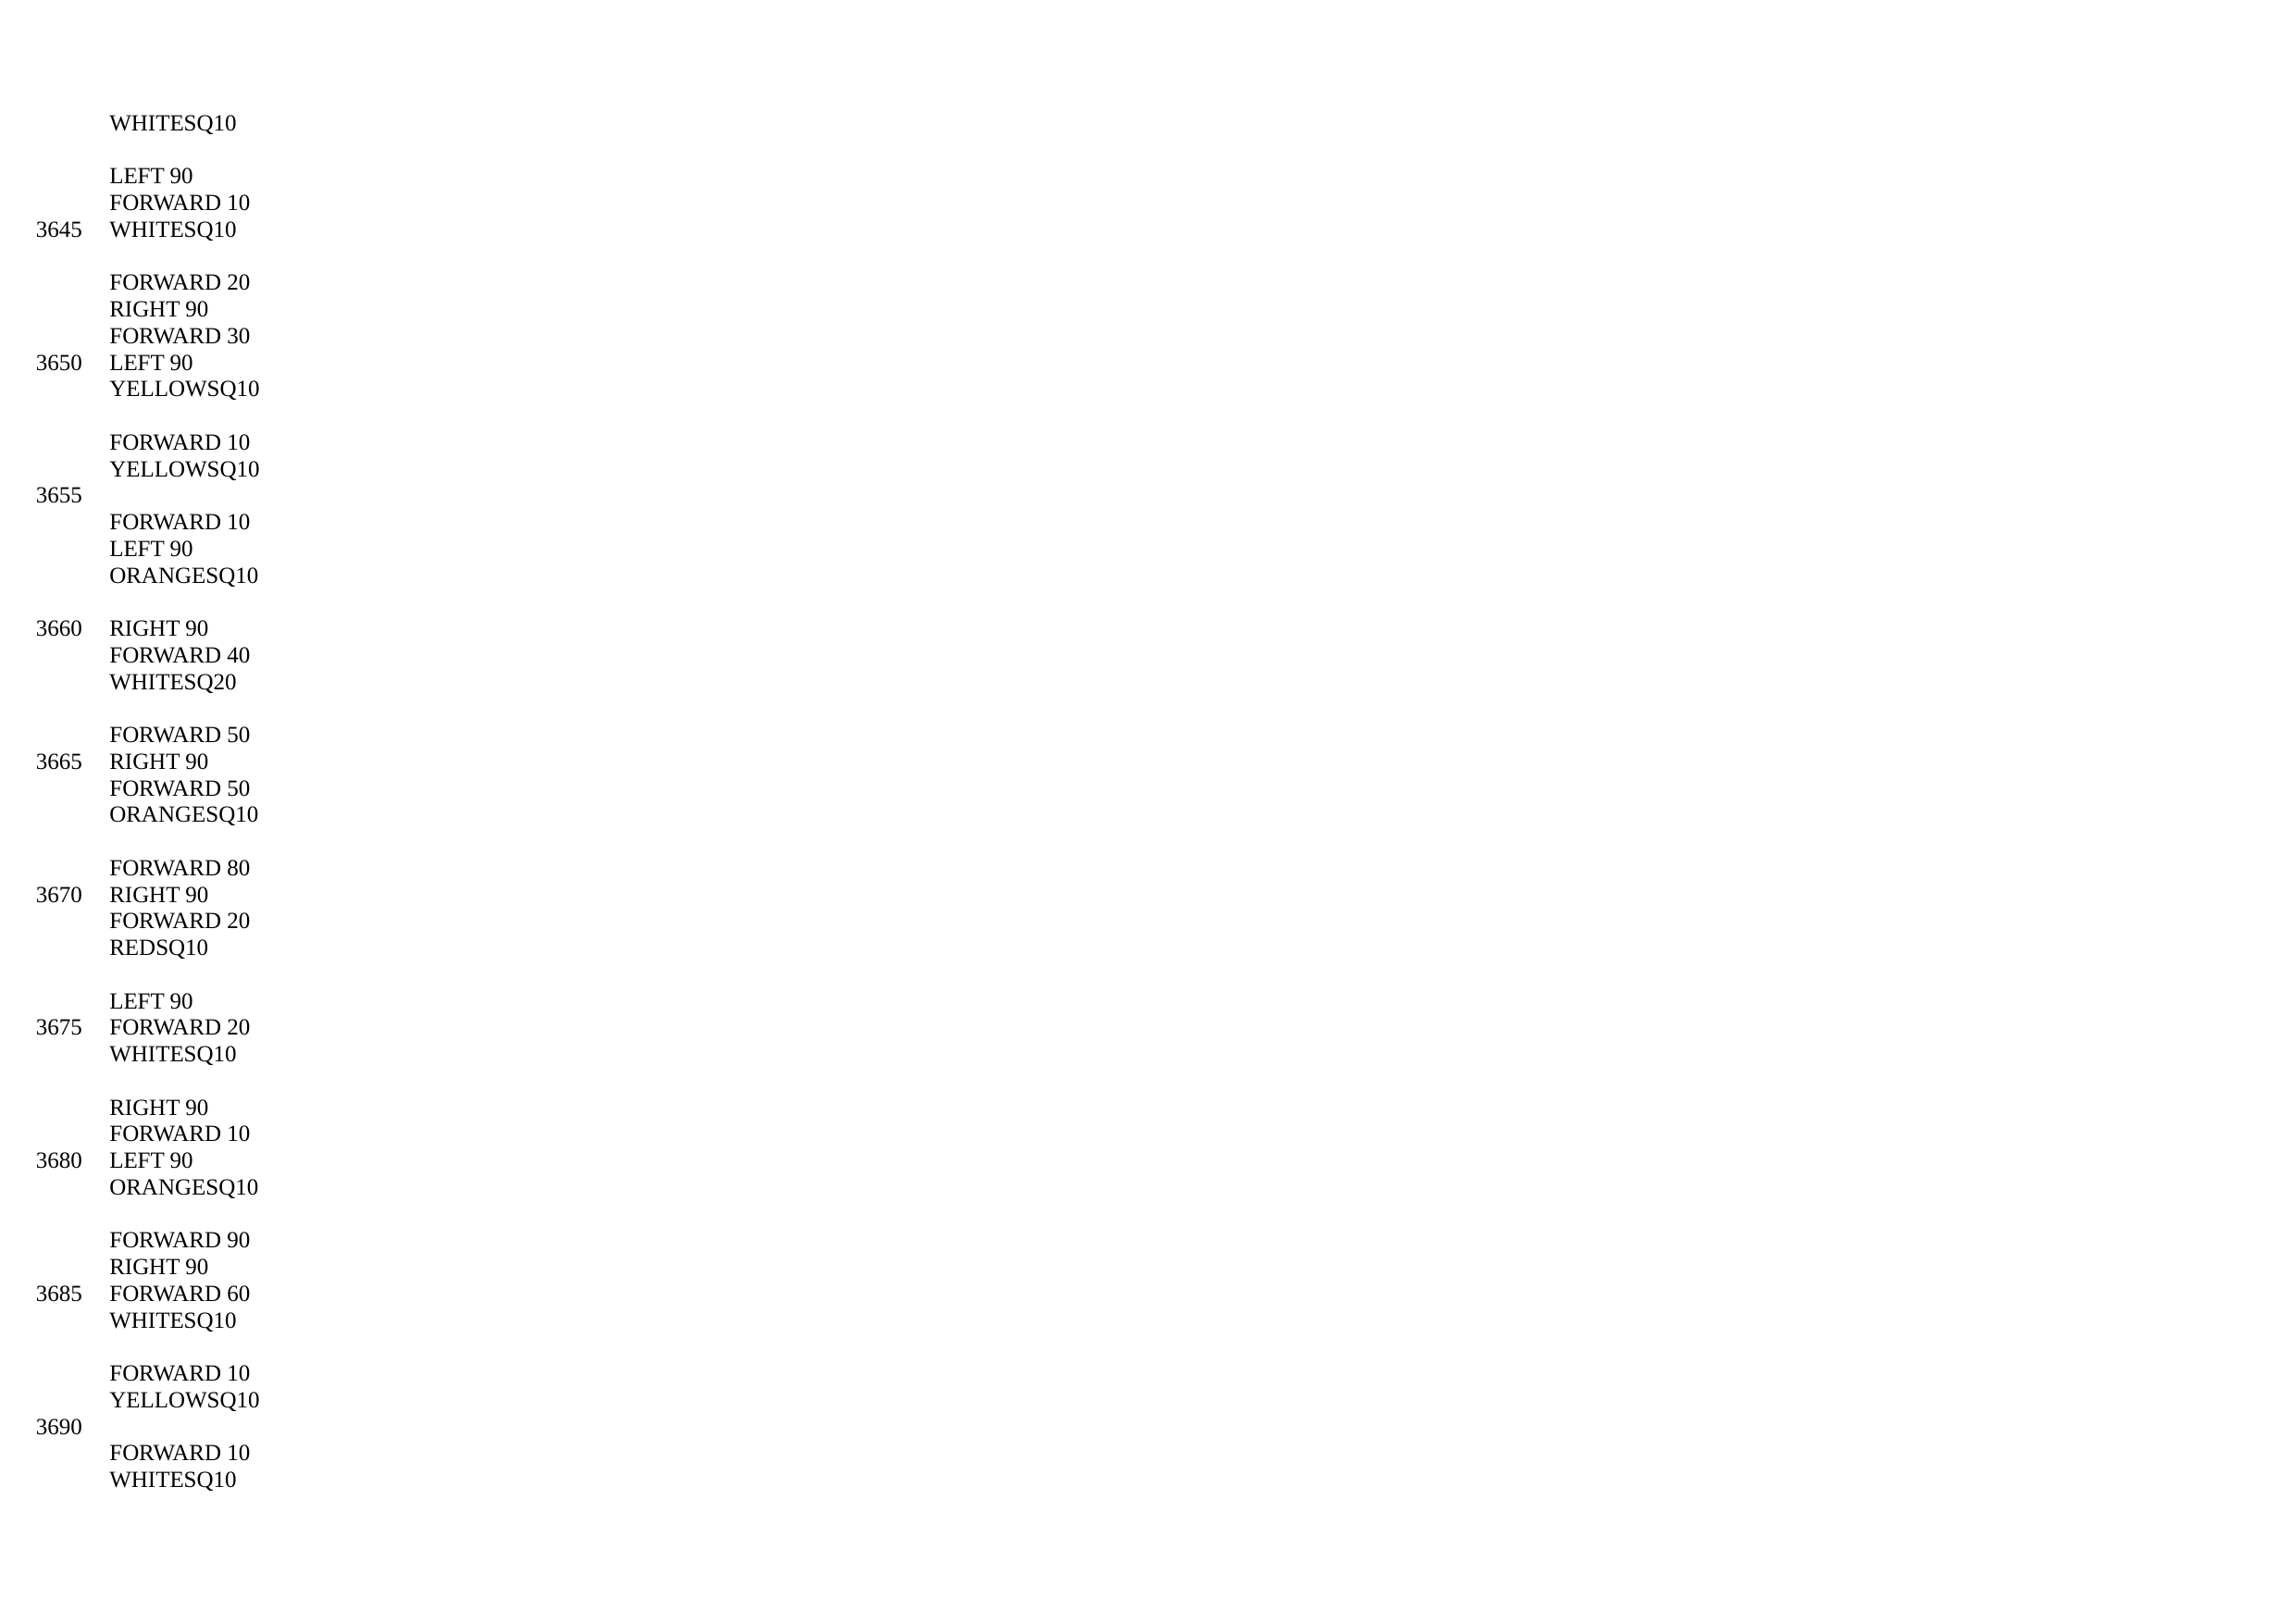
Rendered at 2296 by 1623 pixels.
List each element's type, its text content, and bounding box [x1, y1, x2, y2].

text RIGHT 90 [109, 881, 2186, 908]
text FORWARD 10 [109, 1440, 2186, 1466]
text LEFT 90 [109, 987, 2186, 1014]
text LEFT 90 [109, 163, 2186, 189]
text FORWARD 50 [109, 721, 2186, 748]
text YELLOWSQ10 [109, 376, 2186, 402]
text ORANGESQ10 [109, 562, 2186, 588]
text FORWARD 80 [109, 854, 2186, 881]
text WHITESQ10 [109, 109, 2186, 136]
text WHITESQ10 [109, 1307, 2186, 1333]
text LEFT 90 [109, 349, 2186, 376]
text LEFT 90 [109, 1146, 2186, 1173]
text FORWARD 50 [109, 774, 2186, 801]
text FORWARD 20 [109, 1014, 2186, 1040]
text RIGHT 90 [109, 1094, 2186, 1121]
text RIGHT 90 [109, 295, 2186, 322]
text RIGHT 90 [109, 614, 2186, 641]
text YELLOWSQ10 [109, 455, 2186, 482]
text WHITESQ10 [109, 1466, 2186, 1493]
text REDSQ10 [109, 934, 2186, 960]
text FORWARD 20 [109, 908, 2186, 934]
text FORWARD 10 [109, 1359, 2186, 1386]
text FORWARD 30 [109, 322, 2186, 349]
text FORWARD 20 [109, 269, 2186, 295]
text FORWARD 10 [109, 428, 2186, 455]
text ORANGESQ10 [109, 801, 2186, 827]
text FORWARD 90 [109, 1227, 2186, 1253]
text WHITESQ10 [109, 216, 2186, 242]
text FORWARD 10 [109, 1121, 2186, 1146]
text FORWARD 10 [109, 508, 2186, 535]
text WHITESQ20 [109, 668, 2186, 695]
text WHITESQ10 [109, 1040, 2186, 1067]
text RIGHT 90 [109, 1253, 2186, 1280]
text LEFT 90 [109, 535, 2186, 562]
text FORWARD 40 [109, 641, 2186, 668]
text YELLOWSQ10 [109, 1386, 2186, 1413]
text ORANGESQ10 [109, 1173, 2186, 1200]
text RIGHT 90 [109, 748, 2186, 774]
text FORWARD 60 [109, 1280, 2186, 1307]
text FORWARD 10 [109, 189, 2186, 216]
